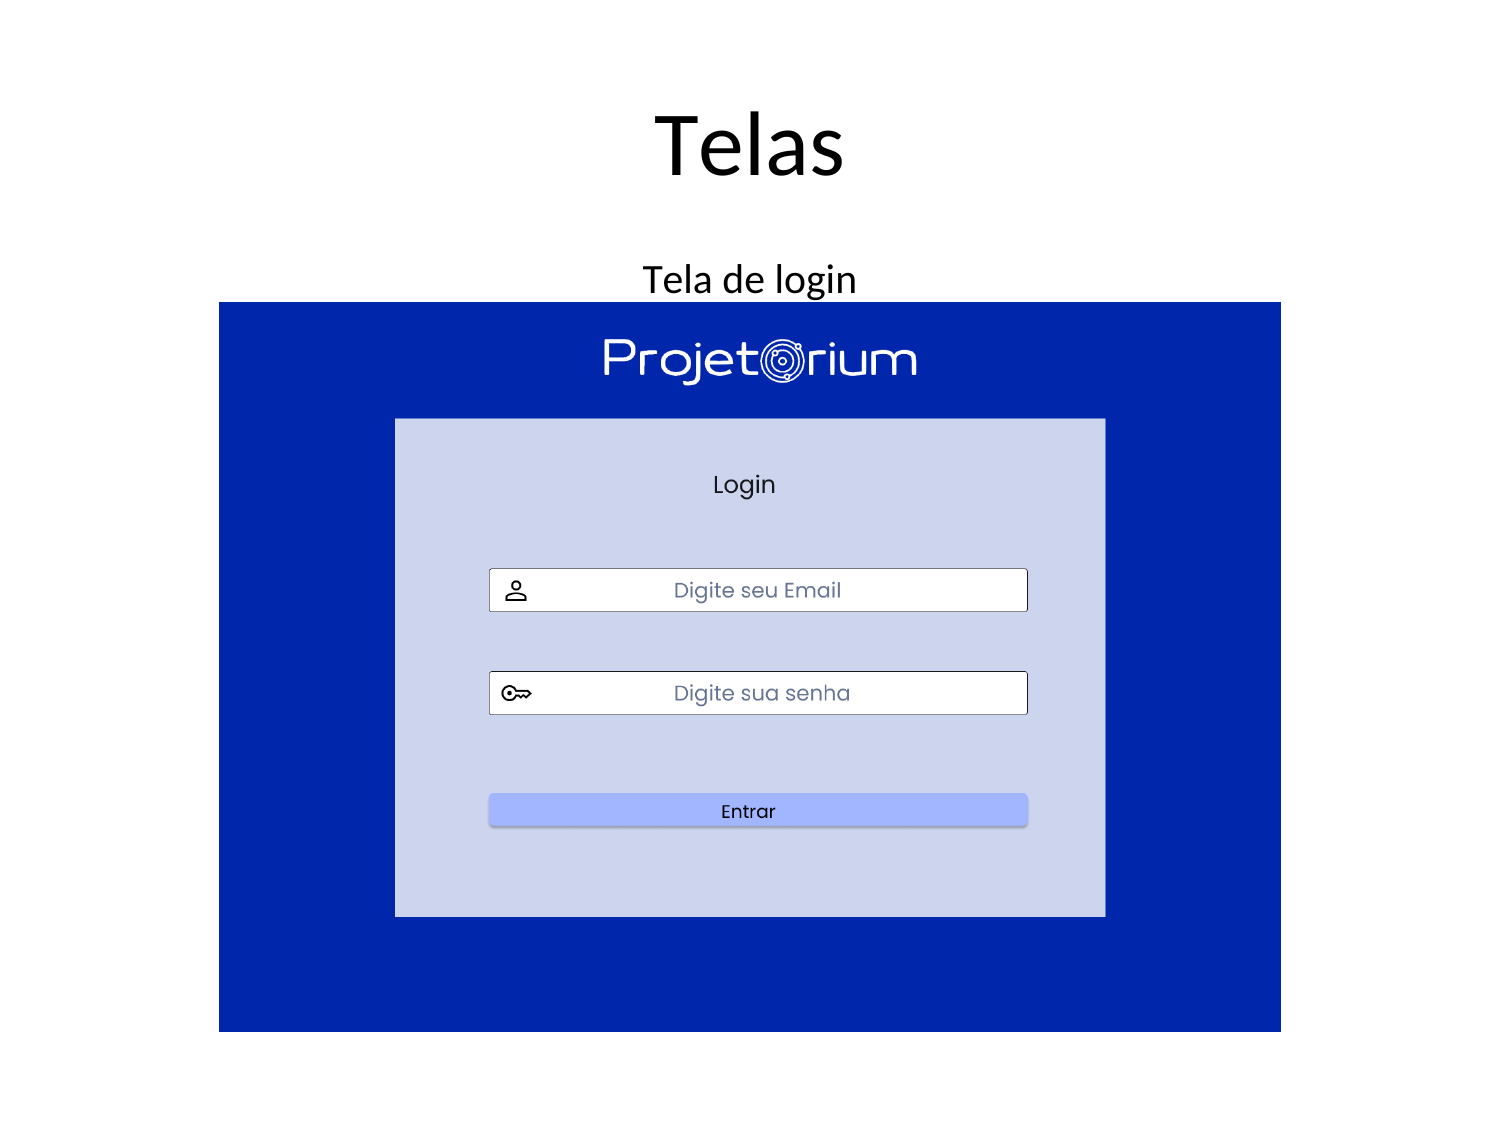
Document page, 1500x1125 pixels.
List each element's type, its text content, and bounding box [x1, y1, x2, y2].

picture [219, 321, 1281, 1032]
title Telas [75, 45, 1426, 233]
text_box Tela de login [178, 232, 1322, 321]
